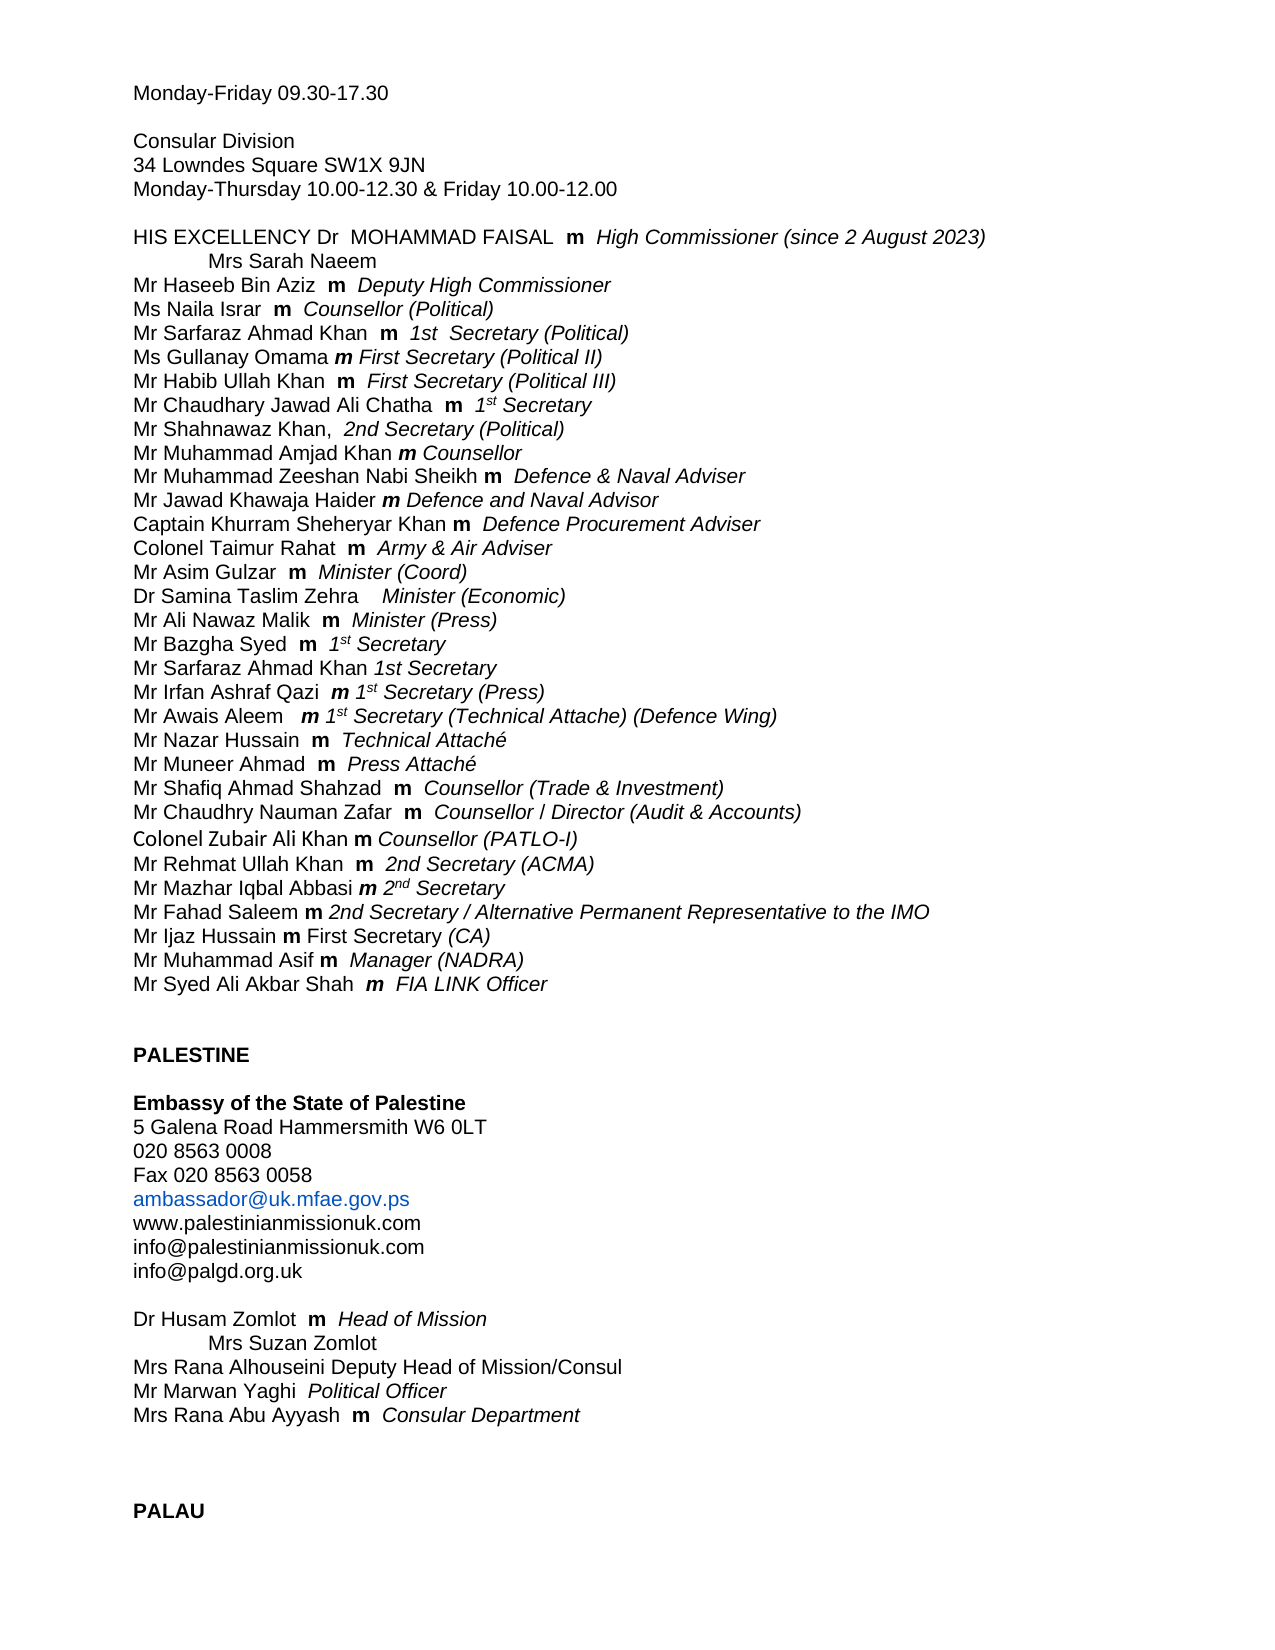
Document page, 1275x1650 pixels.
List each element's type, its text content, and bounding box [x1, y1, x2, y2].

subtitle PALESTINE [133, 1043, 1181, 1067]
text Mr Chaudhry Nauman Zafar m Counsellor / Director (Audit & Accounts) [133, 800, 1181, 824]
text Mr Muhammad Zeeshan Nabi Sheikh m Defence & Naval Adviser [133, 464, 1181, 488]
text Monday-Thursday 10.00-12.30 & Friday 10.00-12.00 [133, 177, 1181, 201]
text Monday-Friday 09.30-17.30 [133, 81, 1181, 105]
text Mr Rehmat Ullah Khan m 2nd Secretary (ACMA) [133, 852, 1181, 876]
text Mr Ali Nawaz Malik m Minister (Press) [133, 608, 1181, 632]
text Fax 020 8563 0058 [133, 1163, 1181, 1187]
text Ms Naila Israr m Counsellor (Political) [133, 297, 1181, 321]
text Mr Shafiq Ahmad Shahzad m Counsellor (Trade & Investment) [133, 776, 1181, 800]
text PALAU [133, 1498, 1181, 1522]
text 5 Galena Road Hammersmith W6 0LT [133, 1115, 1181, 1139]
text Mr Shahnawaz Khan, 2nd Secretary (Political) [133, 416, 1181, 440]
text Mr Awais Aleem m 1st Secretary (Technical Attache) (Defence Wing) [133, 704, 1181, 728]
text Mr Ijaz Hussain m First Secretary (CA) [133, 923, 1181, 947]
text Mr Muhammad Amjad Khan m Counsellor [133, 440, 1181, 464]
text Colonel Taimur Rahat m Army & Air Adviser [133, 536, 1181, 560]
text Colonel Zubair Ali Khan m Counsellor (PATLO-I) [133, 824, 1181, 852]
text Mr Nazar Hussain m Technical Attaché [133, 728, 1181, 752]
text Mrs Sarah Naeem [133, 249, 1181, 273]
text Dr Samina Taslim Zehra Minister (Economic) [133, 584, 1181, 608]
text Consular Division [133, 129, 1181, 153]
text Mr Haseeb Bin Aziz m Deputy High Commissioner [133, 273, 1181, 297]
text info@palgd.org.uk [133, 1259, 1181, 1283]
text Dr Husam Zomlot m Head of Mission [133, 1307, 1181, 1331]
text ambassador@uk.mfae.gov.ps [133, 1187, 1181, 1211]
text 34 Lowndes Square SW1X 9JN [133, 153, 1181, 177]
text Mr Irfan Ashraf Qazi m 1st Secretary (Press) [133, 680, 1181, 704]
subtitle Embassy of the State of Palestine [133, 1091, 1181, 1115]
text Mrs Rana Abu Ayyash m Consular Department [133, 1403, 1181, 1427]
text Mr Habib Ullah Khan m First Secretary (Political III) [133, 368, 1181, 392]
text Ms Gullanay Omama m First Secretary (Political II) [133, 344, 1181, 368]
subtitle Mr Jawad Khawaja Haider m Defence and Naval Advisor [133, 488, 1181, 512]
text Mr Mazhar Iqbal Abbasi m 2nd Secretary [133, 876, 1181, 899]
text Mr Bazgha Syed m 1st Secretary [133, 632, 1181, 656]
text Captain Khurram Sheheryar Khan m Defence Procurement Adviser [133, 512, 1181, 536]
text Mrs Suzan Zomlot [133, 1331, 1181, 1355]
text Mr Chaudhary Jawad Ali Chatha m 1st Secretary [133, 392, 1181, 416]
text Mr Sarfaraz Ahmad Khan 1st Secretary [133, 656, 1181, 680]
text Mrs Rana Alhouseini Deputy Head of Mission/Consul [133, 1355, 1181, 1379]
text Mr Fahad Saleem m 2nd Secretary / Alternative Permanent Representative to the IMO [133, 899, 1181, 923]
text info@palestinianmissionuk.com [133, 1235, 1181, 1259]
text 020 8563 0008 [133, 1139, 1181, 1163]
text Mr Syed Ali Akbar Shah m FIA LINK Officer [133, 971, 1181, 995]
text Mr Asim Gulzar m Minister (Coord) [133, 560, 1181, 584]
text Mr Muhammad Asif m Manager (NADRA) [133, 947, 1181, 971]
text Mr Muneer Ahmad m Press Attaché [133, 752, 1181, 776]
text HIS EXCELLENCY Dr MOHAMMAD FAISAL m High Commissioner (since 2 August 2023) [133, 225, 1181, 249]
text www.palestinianmissionuk.com [133, 1211, 1181, 1235]
text Mr Sarfaraz Ahmad Khan m 1st Secretary (Political) [133, 321, 1181, 344]
text Mr Marwan Yaghi Political Officer [133, 1379, 1181, 1403]
